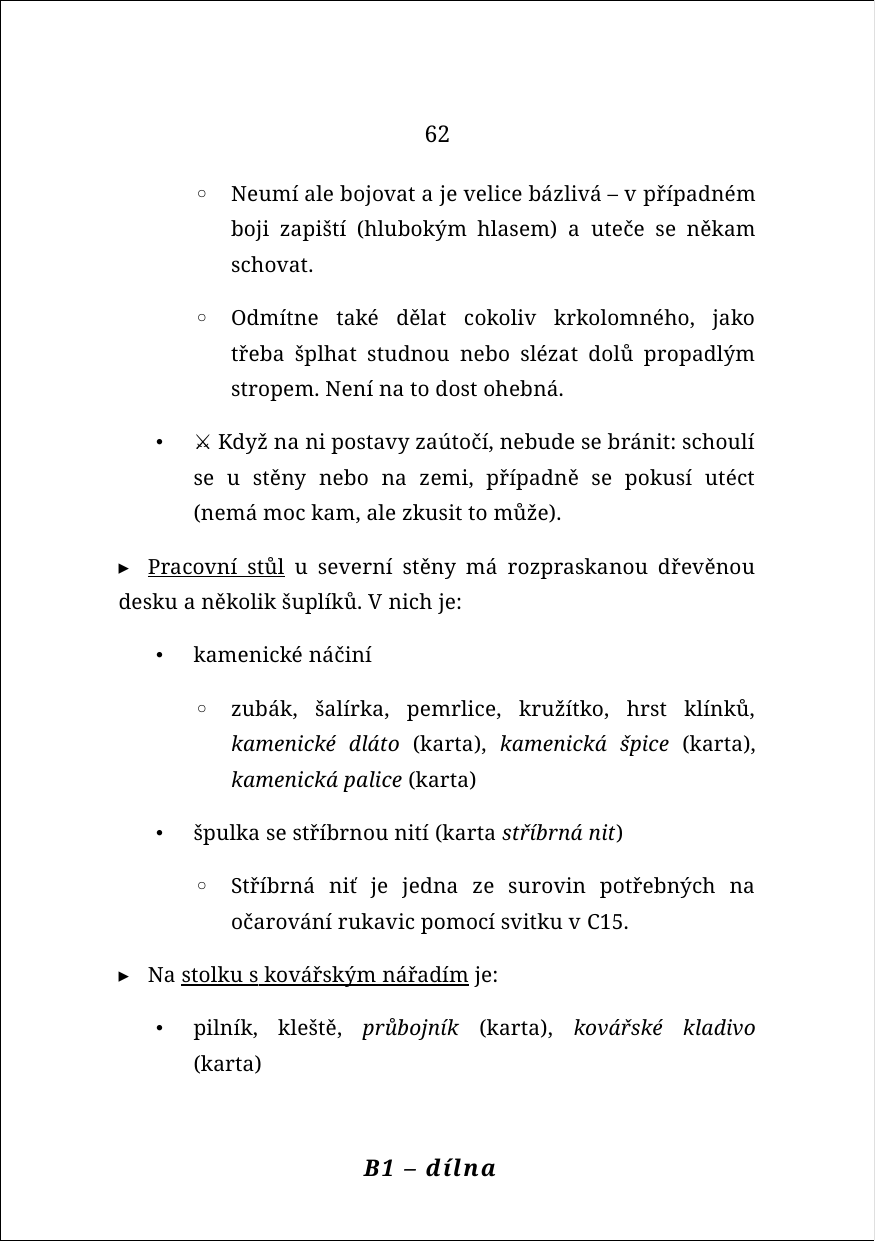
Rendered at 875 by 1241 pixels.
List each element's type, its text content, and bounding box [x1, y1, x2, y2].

list špulka se stříbrnou nití (karta stříbrná nit) [156, 818, 756, 846]
list pilník, kleště, průbojník (karta), kovářské kladivo (karta) [156, 1013, 756, 1077]
list Odmítne také dělat cokoliv krkolomného, jako třeba šplhat studnou nebo slézat dolů propadlým stropem. Není na to dost ohebná. [193, 303, 756, 403]
list Neumí ale bojovat a⁠ je velice bázlivá – v⁠ případném boji zapiští (hlubokým hlasem) a⁠ uteče se někam schovat. [193, 179, 756, 278]
text ▸ Na stolku s⁠ kovářským nářadím je: [118, 960, 756, 988]
list ⚔ Když na ni postavy zaútočí, nebude se bránit: schoulí se u⁠ stěny nebo na zemi, případně se pokusí utéct (nemá moc kam, ale zkusit to může). [156, 427, 756, 527]
list zubák, šalírka, pemrlice, kružítko, hrst klínků, kamenické dláto (karta), kamenická špice (karta), kamenická palice (karta) [193, 694, 756, 793]
list kamenické náčiní [156, 641, 756, 669]
list Stříbrná niť je jedna ze surovin potřebných na očarování rukavic pomocí svitku v⁠ C15. [193, 871, 756, 935]
text ▸ Pracovní stůl u⁠ severní stěny má rozpraskanou dřevěnou desku a⁠ několik šuplíků. V⁠ nich je: [118, 552, 756, 616]
